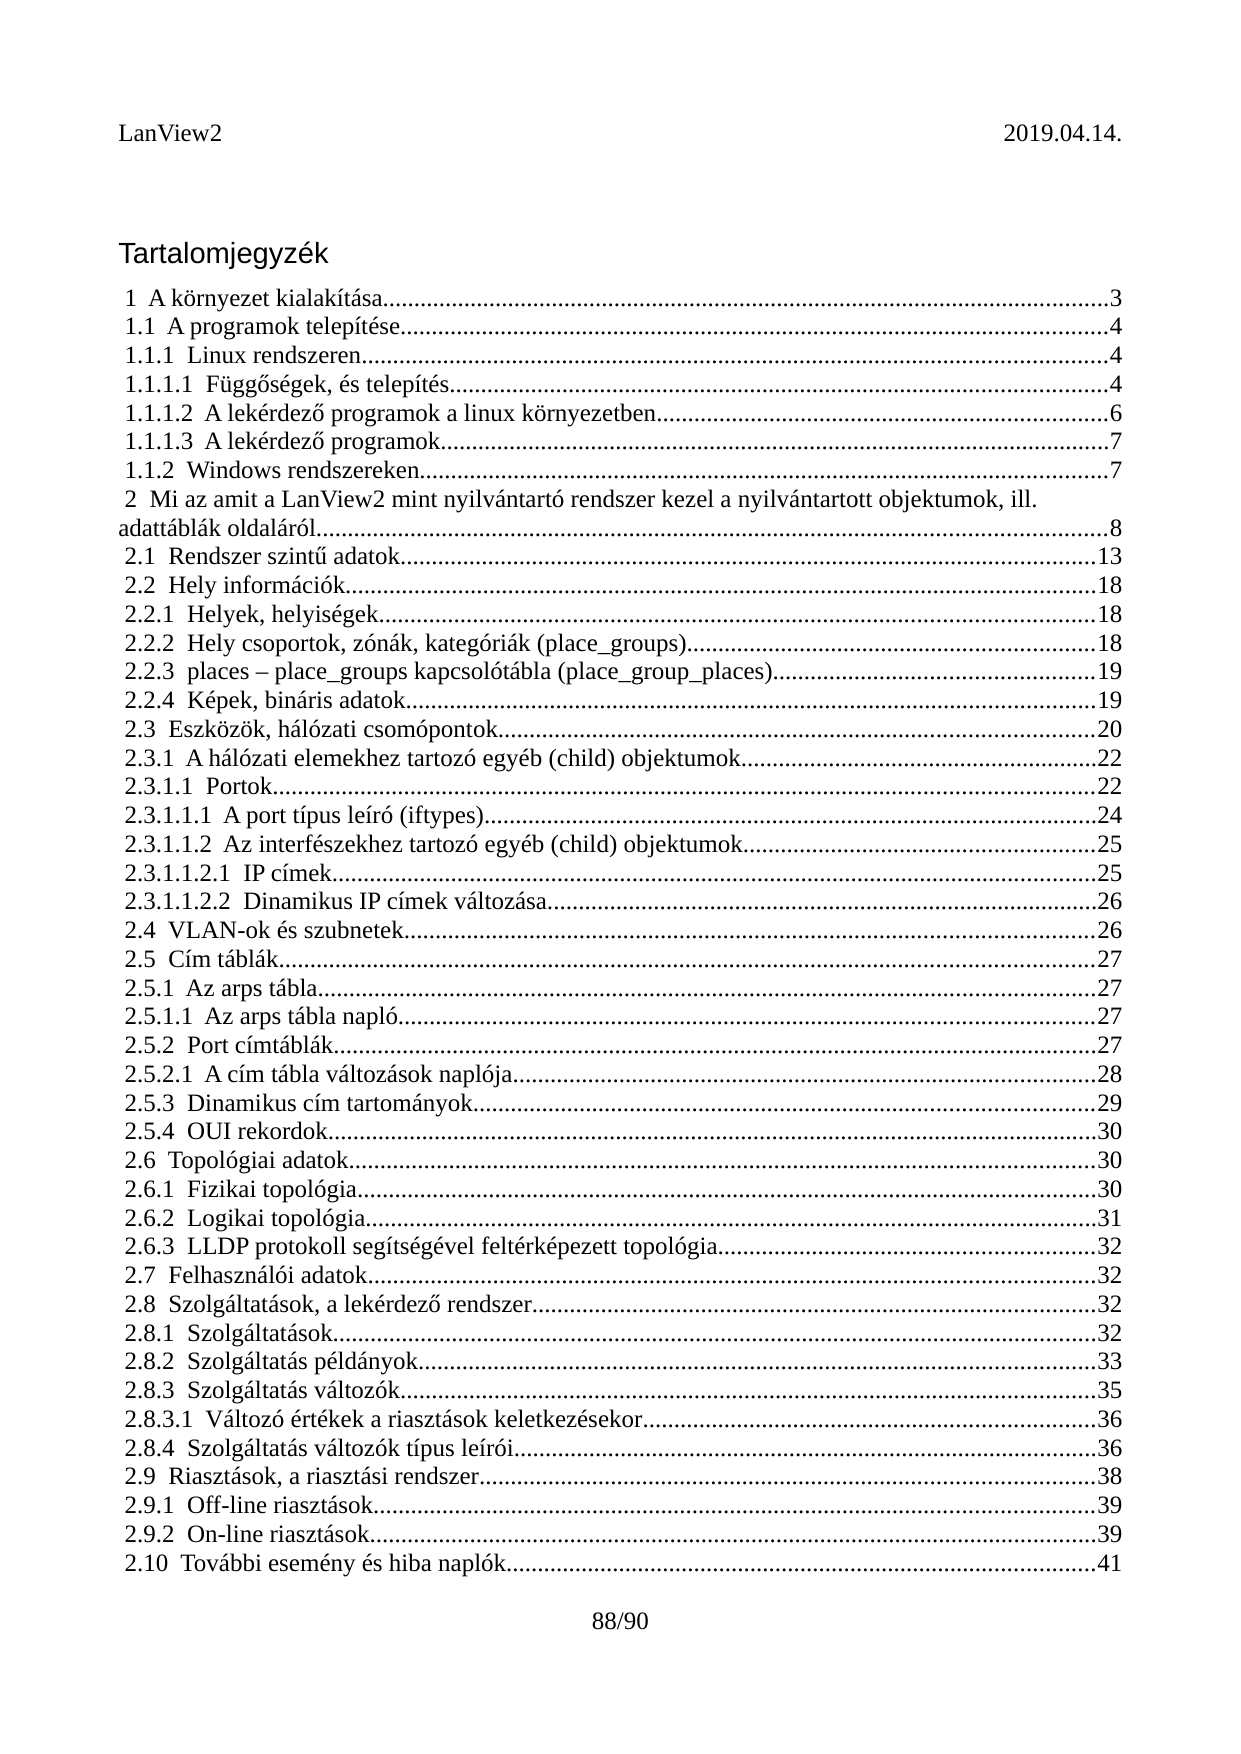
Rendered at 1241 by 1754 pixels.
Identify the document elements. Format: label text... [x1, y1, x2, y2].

text 2.7 Felhasználói adatok 32 [118, 1260, 1122, 1289]
text 2.9 Riasztások, a riasztási rendszer 38 [118, 1461, 1122, 1490]
text 2.5.1.1 Az arps tábla napló 27 [118, 1001, 1122, 1030]
text 2.3.1.1.2.1 IP címek 25 [118, 858, 1122, 886]
text 2.3 Eszközök, hálózati csomópontok 20 [118, 714, 1122, 743]
text 1.1 A programok telepítése 4 [118, 311, 1122, 340]
subtitle Tartalomjegyzék [118, 237, 1122, 270]
text 2.5.2 Port címtáblák. 27 [118, 1030, 1122, 1059]
text 2.6.2 Logikai topológia 31 [118, 1203, 1122, 1231]
text 2.6.3 LLDP protokoll segítségével feltérképezett topológia 32 [118, 1231, 1122, 1260]
text 2.2.1 Helyek, helyiségek 18 [118, 599, 1122, 628]
text 2.2.2 Hely csoportok, zónák, kategóriák (place_groups) 18 [118, 628, 1122, 656]
text 2.3.1.1.2 Az interfészekhez tartozó egyéb (child) objektumok 25 [118, 829, 1122, 858]
text 2.5 Cím táblák 27 [118, 944, 1122, 973]
text 2.8.2 Szolgáltatás példányok 33 [118, 1346, 1122, 1375]
text 2.8.3 Szolgáltatás változók 35 [118, 1375, 1122, 1404]
text 2.10 További esemény és hiba naplók 41 [118, 1548, 1122, 1576]
text 2.2 Hely információk 18 [118, 570, 1122, 599]
text 2.3.1.1.2.2 Dinamikus IP címek változása. 26 [118, 886, 1122, 915]
text 2.6 Topológiai adatok 30 [118, 1145, 1122, 1174]
text 2.5.4 OUI rekordok 30 [118, 1116, 1122, 1145]
text 2.4 VLAN-ok és szubnetek 26 [118, 915, 1122, 944]
text 2.2.3 places – place_groups kapcsolótábla (place_group_places) 19 [118, 656, 1122, 685]
text 2.5.3 Dinamikus cím tartományok 29 [118, 1088, 1122, 1116]
text 2.8.1 Szolgáltatások 32 [118, 1318, 1122, 1346]
text 1.1.1.2 A lekérdező programok a linux környezetben 6 [118, 398, 1122, 426]
text 1.1.1.1 Függőségek, és telepítés 4 [118, 369, 1122, 398]
text 2.1 Rendszer szintű adatok 13 [118, 541, 1122, 570]
text 2.2.4 Képek, bináris adatok 19 [118, 685, 1122, 714]
text 2.8.4 Szolgáltatás változók típus leírói 36 [118, 1433, 1122, 1461]
text 1.1.2 Windows rendszereken 7 [118, 455, 1122, 484]
text 1.1.1.3 A lekérdező programok 7 [118, 426, 1122, 455]
text 2.9.1 Off-line riasztások 39 [118, 1490, 1122, 1519]
text 2.8.3.1 Változó értékek a riasztások keletkezésekor 36 [118, 1404, 1122, 1433]
text 2.3.1 A hálózati elemekhez tartozó egyéb (child) objektumok 22 [118, 743, 1122, 771]
text 2.5.2.1 A cím tábla változások naplója 28 [118, 1059, 1122, 1088]
text 2.8 Szolgáltatások, a lekérdező rendszer 32 [118, 1289, 1122, 1318]
text 2.3.1.1 Portok 22 [118, 771, 1122, 800]
text 2.3.1.1.1 A port típus leíró (iftypes) 24 [118, 800, 1122, 829]
text 2.9.2 On-line riasztások 39 [118, 1519, 1122, 1548]
text 2 Mi az amit a LanView2 mint nyilvántartó rendszer kezel a nyilvántartott objektumok, ill. adattáblák oldaláról. 8 [118, 484, 1122, 541]
text 2.5.1 Az arps tábla 27 [118, 973, 1122, 1001]
text 1.1.1 Linux rendszeren 4 [118, 340, 1122, 369]
text 1 A környezet kialakítása 3 [118, 283, 1122, 311]
text 2.6.1 Fizikai topológia 30 [118, 1174, 1122, 1203]
